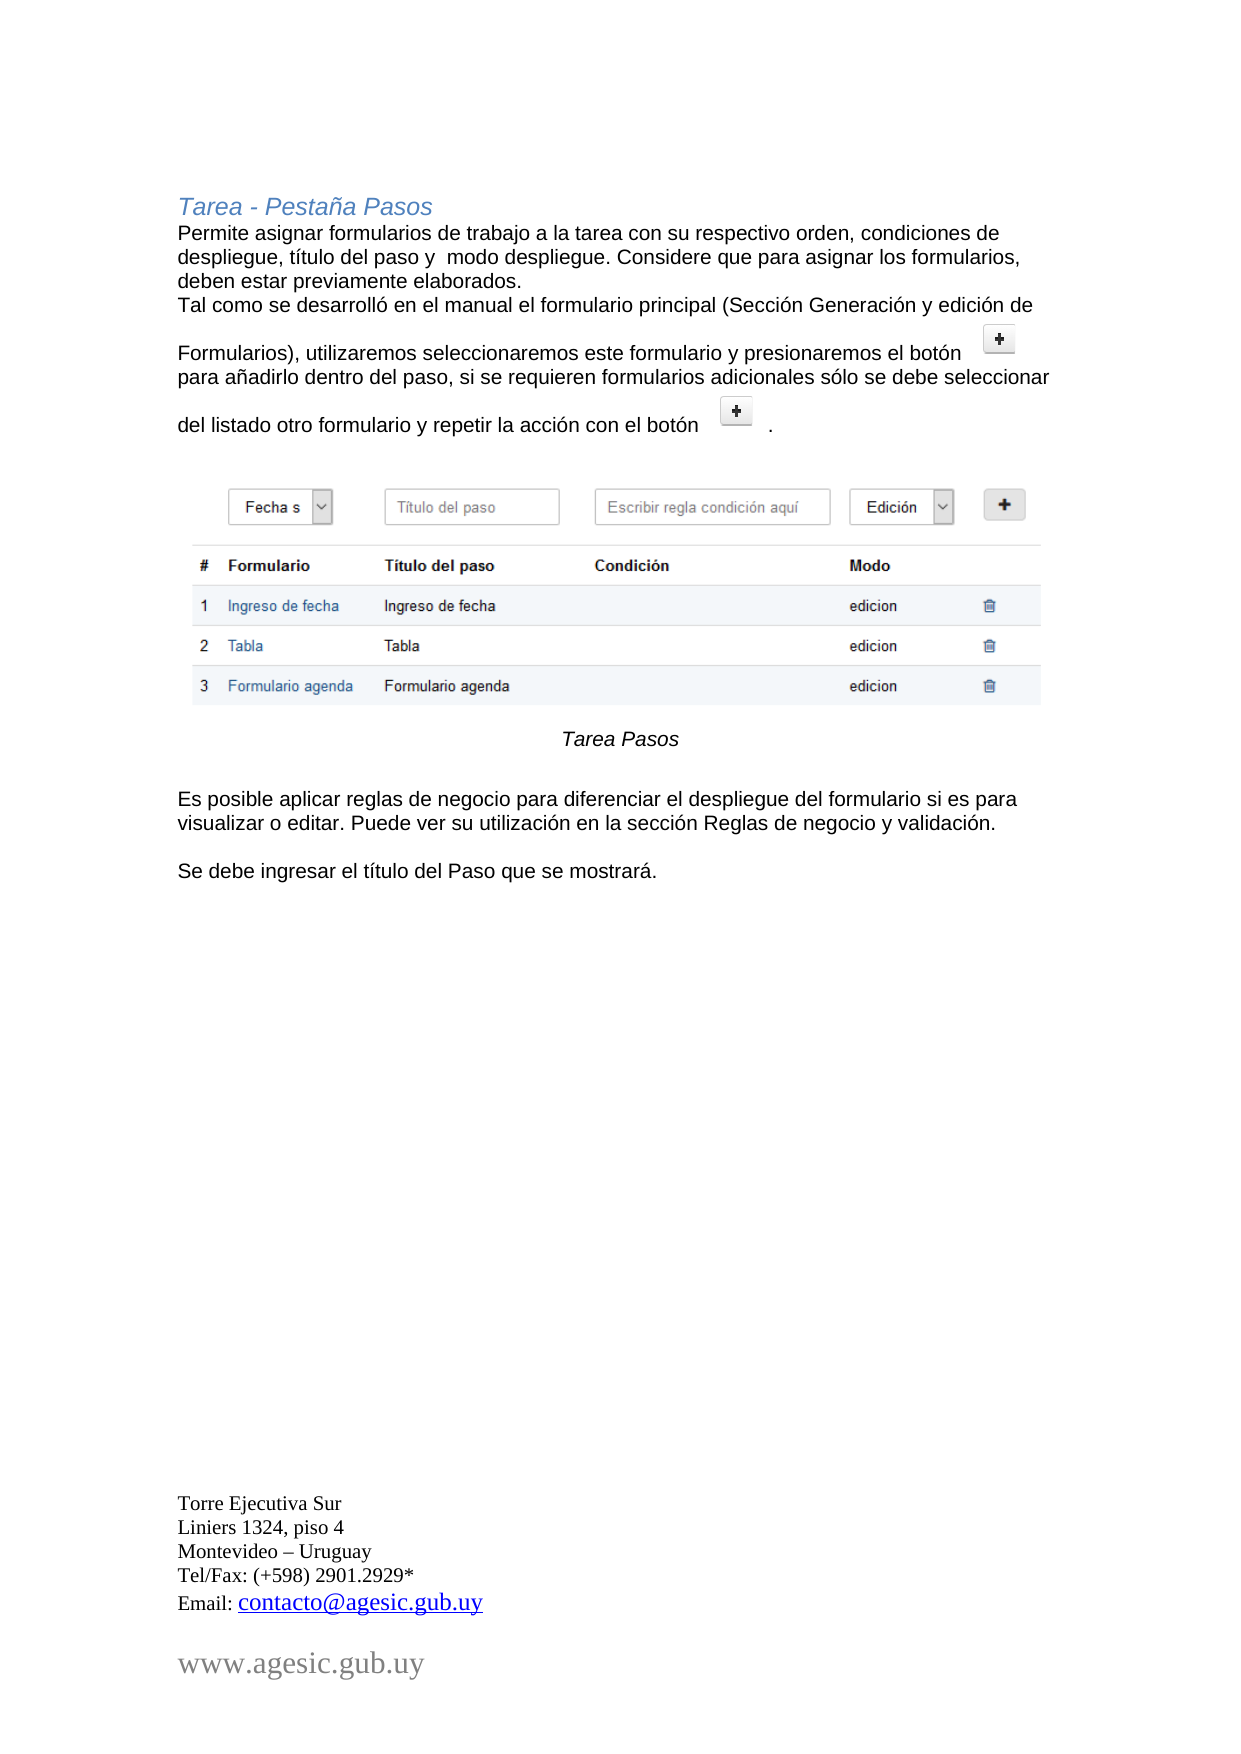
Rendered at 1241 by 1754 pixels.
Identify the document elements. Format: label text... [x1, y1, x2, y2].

picture [720, 396, 753, 426]
subtitle Tarea - Pestaña Pasos [177, 192, 1063, 221]
picture [192, 468, 1048, 720]
text Es posible aplicar reglas de negocio para diferenciar el despliegue del formulario si es para visualizar o editar. Puede ver su utilización en la sección Reglas de negocio y validación. [177, 787, 1063, 835]
text Se debe ingresar el título del Paso que se mostrará. [177, 859, 1063, 883]
text Permite asignar formularios de trabajo a la tarea con su respectivo orden, condiciones de despliegue, título del paso y modo despliegue. Considere que para asignar los formularios, deben estar previamente elaborados. [177, 221, 1063, 293]
text Tarea Pasos [177, 727, 1063, 751]
text Tal como se desarrolló en el manual el formulario principal (Sección Generación y edición de Formularios), utilizaremos seleccionaremos este formulario y presionaremos el botón para añadirlo dentro del paso, si se requieren formularios adicionales sólo se debe seleccionar del listado otro formulario y repetir la acción con el botón . [177, 293, 1063, 437]
picture [983, 324, 1016, 354]
